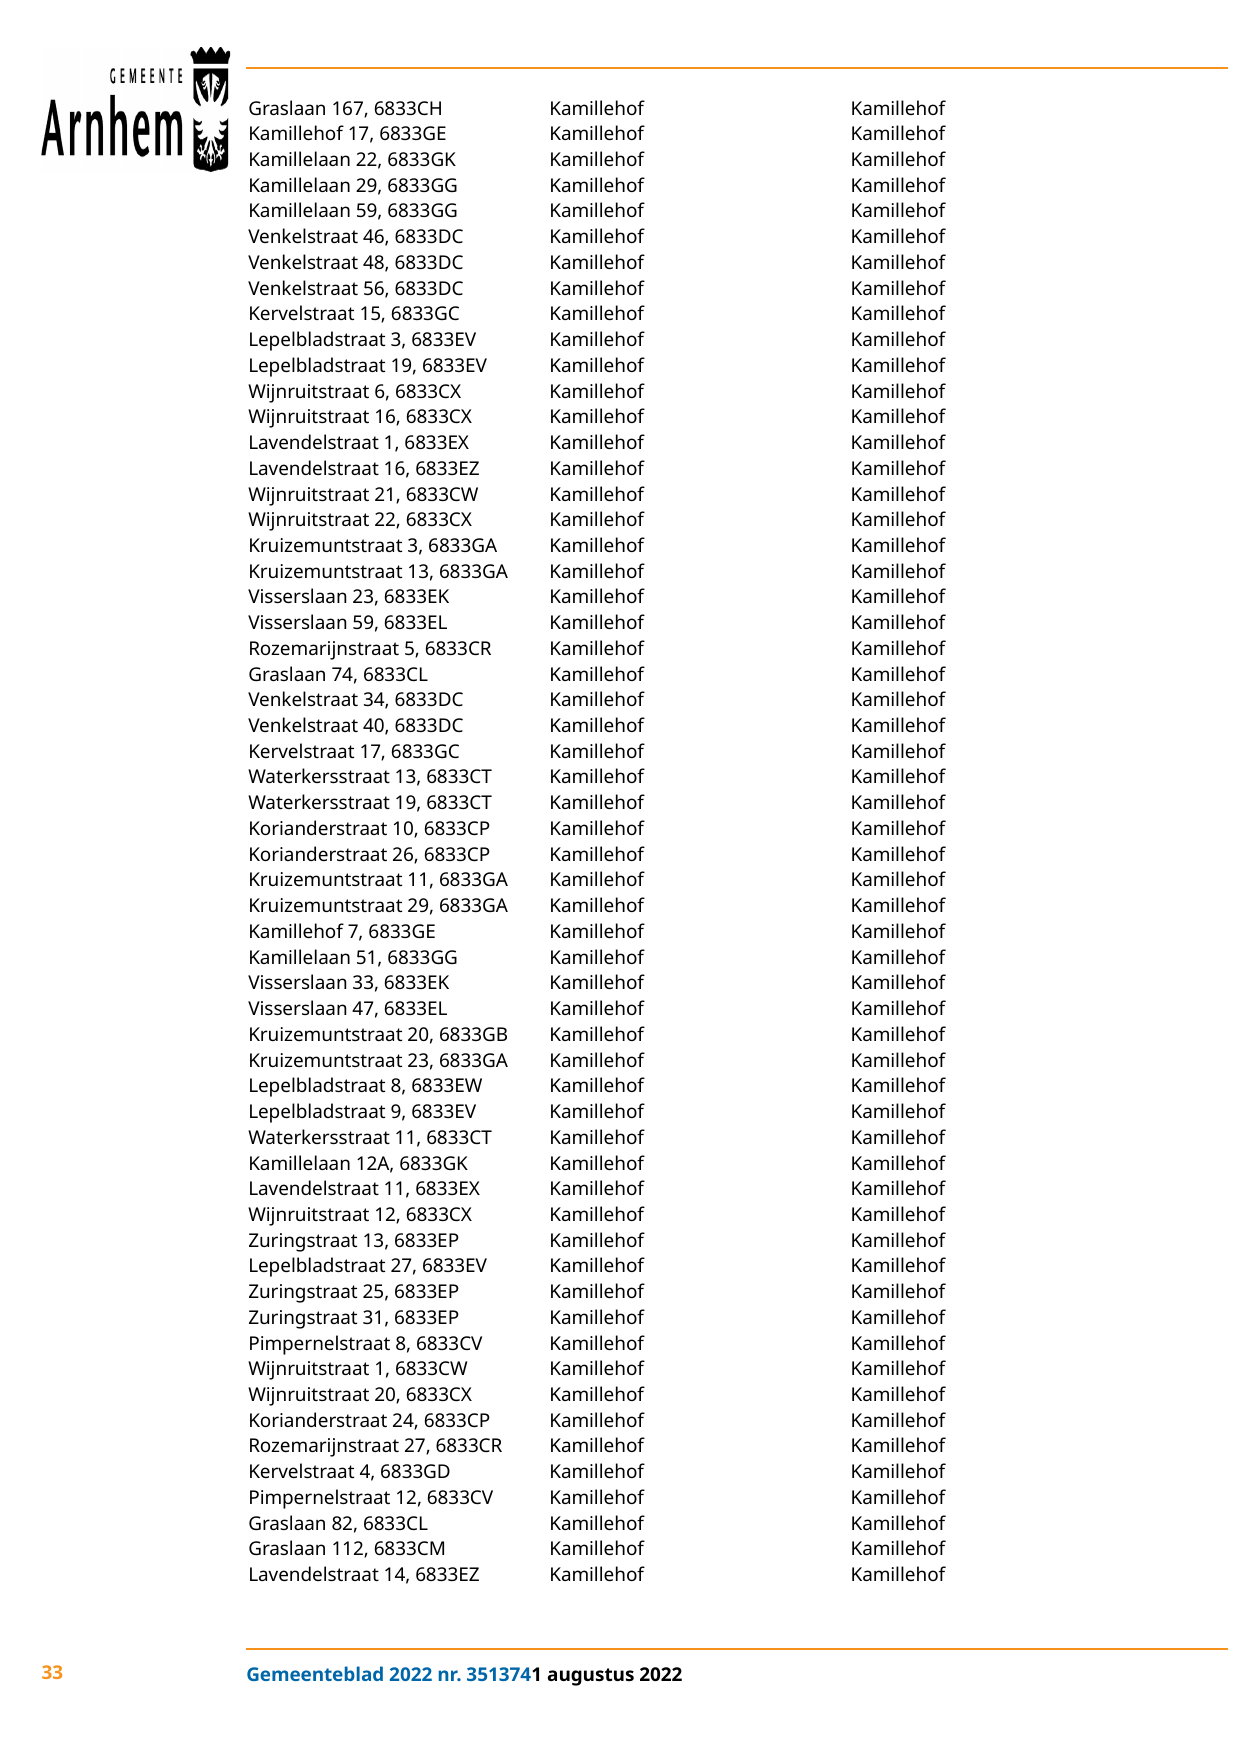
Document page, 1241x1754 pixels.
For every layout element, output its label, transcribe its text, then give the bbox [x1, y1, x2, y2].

table_cell Kamillehof 7, 6833GE [248, 918, 549, 944]
table_cell Lepelbladstraat 9, 6833EV [248, 1098, 549, 1124]
table_cell Kamillehof [850, 481, 1152, 506]
table_cell Kamillehof [549, 995, 850, 1021]
table_cell Kamillehof [549, 558, 850, 584]
picture [41, 47, 231, 172]
table_cell Kamillehof [850, 944, 1152, 969]
table_cell Kruizemuntstraat 13, 6833GA [248, 558, 549, 584]
table_cell Kamillehof [850, 198, 1152, 223]
table_cell Lepelbladstraat 19, 6833EV [248, 352, 549, 378]
table_cell Pimpernelstraat 8, 6833CV [248, 1330, 549, 1356]
table_cell Venkelstraat 40, 6833DC [248, 712, 549, 738]
table_cell Kamillehof [850, 1278, 1152, 1304]
table_cell Kruizemuntstraat 29, 6833GA [248, 893, 549, 918]
table_cell Kruizemuntstraat 3, 6833GA [248, 532, 549, 558]
table_cell Wijnruitstraat 6, 6833CX [248, 378, 549, 403]
table_cell Kamillehof [850, 429, 1152, 455]
table_cell Kamillehof [850, 1098, 1152, 1124]
table_cell Kamillehof [549, 1150, 850, 1175]
table_cell Kamillehof [549, 790, 850, 815]
table_cell Kamillelaan 59, 6833GG [248, 198, 549, 223]
table_cell Kamillehof [850, 712, 1152, 738]
table_cell Kamillehof [549, 1021, 850, 1047]
table_cell Lavendelstraat 16, 6833EZ [248, 455, 549, 481]
table_cell Visserslaan 23, 6833EK [248, 584, 549, 609]
table_cell Kamillehof [850, 1304, 1152, 1330]
table_cell Lavendelstraat 11, 6833EX [248, 1175, 549, 1201]
table_cell Kamillehof [850, 404, 1152, 429]
table_cell Wijnruitstraat 21, 6833CW [248, 481, 549, 506]
table_cell Kamillehof [549, 1227, 850, 1253]
table_cell Korianderstraat 26, 6833CP [248, 841, 549, 867]
table_cell Wijnruitstraat 1, 6833CW [248, 1356, 549, 1381]
table_cell Kamillehof [850, 172, 1152, 198]
table_cell Kamillehof [549, 1304, 850, 1330]
table_cell Kamillehof [549, 712, 850, 738]
table_cell Kamillehof [549, 1047, 850, 1072]
table_cell Visserslaan 47, 6833EL [248, 995, 549, 1021]
table_cell Wijnruitstraat 16, 6833CX [248, 404, 549, 429]
table_cell Korianderstraat 24, 6833CP [248, 1407, 549, 1433]
table_cell Kamillehof [850, 1356, 1152, 1381]
table_cell Kamillehof [850, 1150, 1152, 1175]
table_cell Kamillehof [549, 352, 850, 378]
table_cell Kamillehof [549, 1201, 850, 1227]
table_cell Kamillehof [850, 1201, 1152, 1227]
table_cell Kamillelaan 29, 6833GG [248, 172, 549, 198]
table_cell Graslaan 74, 6833CL [248, 661, 549, 687]
table_cell Kamillehof [850, 1510, 1152, 1536]
table_cell Kamillehof [850, 558, 1152, 584]
table_cell Kruizemuntstraat 23, 6833GA [248, 1047, 549, 1072]
table_cell Kamillehof [549, 198, 850, 223]
table_cell Kamillehof [850, 995, 1152, 1021]
table_cell Kamillelaan 22, 6833GK [248, 146, 549, 172]
table_cell Waterkersstraat 11, 6833CT [248, 1124, 549, 1150]
table_cell Kamillehof [850, 1433, 1152, 1458]
table_cell Kamillehof [549, 1561, 850, 1587]
table_cell Kamillehof [549, 1098, 850, 1124]
table_cell Kamillehof [850, 1381, 1152, 1407]
table_cell Kamillehof [549, 1278, 850, 1304]
table_cell Zuringstraat 31, 6833EP [248, 1304, 549, 1330]
table_cell Graslaan 167, 6833CH [248, 95, 549, 121]
table_cell Kamillehof [549, 661, 850, 687]
table_cell Kamillehof [850, 326, 1152, 352]
table_cell Kamillehof [850, 584, 1152, 609]
table_cell Kamillehof [549, 1073, 850, 1098]
table_cell Kamillehof [850, 506, 1152, 532]
table_cell Kamillehof [850, 121, 1152, 146]
table_cell Kamillehof [549, 1175, 850, 1201]
table_cell Kamillehof [549, 841, 850, 867]
table_cell Kruizemuntstraat 11, 6833GA [248, 867, 549, 892]
table_cell Kamillehof [549, 815, 850, 841]
table_cell Kamillehof [549, 1459, 850, 1484]
table_cell Kamillehof [549, 429, 850, 455]
table_cell Kamillehof [850, 95, 1152, 121]
table_cell Kamillehof [549, 455, 850, 481]
table_cell Kamillehof [549, 584, 850, 609]
table_cell Kervelstraat 17, 6833GC [248, 738, 549, 764]
table_cell Kamillehof [850, 661, 1152, 687]
table_cell Lepelbladstraat 8, 6833EW [248, 1073, 549, 1098]
table_cell Kamillehof [850, 790, 1152, 815]
table_cell Kamillelaan 12A, 6833GK [248, 1150, 549, 1175]
table_cell Kamillehof [549, 1330, 850, 1356]
table_cell Kamillehof [850, 1073, 1152, 1098]
table_cell Kamillehof [549, 944, 850, 969]
table_cell Kamillehof [850, 224, 1152, 249]
table_cell Zuringstraat 25, 6833EP [248, 1278, 549, 1304]
table_cell Kamillehof [850, 1227, 1152, 1253]
table_cell Kamillehof [850, 532, 1152, 558]
table_cell Kamillehof [549, 609, 850, 635]
table_cell Zuringstraat 13, 6833EP [248, 1227, 549, 1253]
table_cell Kamillehof [850, 764, 1152, 789]
table_cell Kamillehof [549, 1484, 850, 1510]
table_cell Rozemarijnstraat 5, 6833CR [248, 635, 549, 661]
table_cell Venkelstraat 46, 6833DC [248, 224, 549, 249]
table_cell Kamillehof [850, 970, 1152, 995]
table_cell Kamillehof 17, 6833GE [248, 121, 549, 146]
table_cell Kamillehof [549, 893, 850, 918]
table_cell Kervelstraat 15, 6833GC [248, 301, 549, 326]
table_cell Kamillehof [549, 970, 850, 995]
table_cell Kamillehof [549, 867, 850, 892]
table_cell Kamillehof [850, 249, 1152, 275]
table_cell Rozemarijnstraat 27, 6833CR [248, 1433, 549, 1458]
table_cell Pimpernelstraat 12, 6833CV [248, 1484, 549, 1510]
table_cell Wijnruitstraat 12, 6833CX [248, 1201, 549, 1227]
table_cell Kamillehof [850, 1561, 1152, 1587]
table_cell Kamillehof [549, 326, 850, 352]
table_cell Kamillehof [549, 1381, 850, 1407]
table_cell Kamillehof [549, 301, 850, 326]
table_cell Kamillehof [850, 1484, 1152, 1510]
table_cell Kamillehof [850, 1536, 1152, 1561]
table_cell Lepelbladstraat 3, 6833EV [248, 326, 549, 352]
table_cell Kamillehof [850, 815, 1152, 841]
table_cell Kamillehof [549, 481, 850, 506]
table_cell Kamillehof [850, 841, 1152, 867]
table_cell Kamillehof [549, 1253, 850, 1278]
table_cell Kamillehof [850, 918, 1152, 944]
table_cell Kamillehof [549, 1510, 850, 1536]
table_cell Wijnruitstraat 20, 6833CX [248, 1381, 549, 1407]
table_cell Kamillehof [850, 1253, 1152, 1278]
table_cell Kamillehof [549, 918, 850, 944]
table_cell Lavendelstraat 1, 6833EX [248, 429, 549, 455]
table_cell Kamillehof [850, 1124, 1152, 1150]
table_cell Kamillehof [850, 1175, 1152, 1201]
table_cell Kamillehof [549, 532, 850, 558]
table_cell Waterkersstraat 19, 6833CT [248, 790, 549, 815]
table_cell Kamillehof [549, 378, 850, 403]
table_cell Kamillehof [850, 146, 1152, 172]
table_cell Kamillehof [850, 378, 1152, 403]
table_cell Lepelbladstraat 27, 6833EV [248, 1253, 549, 1278]
table_cell Waterkersstraat 13, 6833CT [248, 764, 549, 789]
table_cell Kamillehof [850, 455, 1152, 481]
table_cell Lavendelstraat 14, 6833EZ [248, 1561, 549, 1587]
table_cell Kamillehof [549, 121, 850, 146]
table_cell Kamillehof [850, 1047, 1152, 1072]
table_cell Kamillehof [850, 1330, 1152, 1356]
table_cell Kamillehof [549, 146, 850, 172]
table_cell Kamillehof [549, 275, 850, 301]
table_cell Venkelstraat 48, 6833DC [248, 249, 549, 275]
table_cell Kamillehof [850, 352, 1152, 378]
table_cell Kamillehof [549, 1124, 850, 1150]
table_cell Kamillehof [549, 172, 850, 198]
table_cell Kamillehof [850, 1459, 1152, 1484]
table_cell Wijnruitstraat 22, 6833CX [248, 506, 549, 532]
table_cell Kamillelaan 51, 6833GG [248, 944, 549, 969]
table_cell Kamillehof [850, 635, 1152, 661]
table_cell Kamillehof [549, 635, 850, 661]
table_cell Kamillehof [850, 1021, 1152, 1047]
table_cell Kamillehof [549, 404, 850, 429]
table_cell Kamillehof [850, 301, 1152, 326]
table_cell Kamillehof [549, 764, 850, 789]
table_cell Venkelstraat 34, 6833DC [248, 687, 549, 712]
table_cell Kamillehof [850, 687, 1152, 712]
table_cell Venkelstraat 56, 6833DC [248, 275, 549, 301]
table_cell Graslaan 82, 6833CL [248, 1510, 549, 1536]
table_cell Kamillehof [850, 275, 1152, 301]
table_cell Kamillehof [549, 224, 850, 249]
table_cell Visserslaan 33, 6833EK [248, 970, 549, 995]
table_cell Graslaan 112, 6833CM [248, 1536, 549, 1561]
table_cell Kamillehof [549, 687, 850, 712]
table_cell Kamillehof [549, 1356, 850, 1381]
table_cell Kamillehof [850, 738, 1152, 764]
table_cell Kervelstraat 4, 6833GD [248, 1459, 549, 1484]
table_cell Kamillehof [850, 609, 1152, 635]
table_cell Korianderstraat 10, 6833CP [248, 815, 549, 841]
table_cell Kamillehof [549, 1407, 850, 1433]
table_cell Kamillehof [549, 1536, 850, 1561]
table_cell Kamillehof [549, 95, 850, 121]
table_cell Kamillehof [549, 1433, 850, 1458]
table_cell Kamillehof [850, 1407, 1152, 1433]
table_cell Visserslaan 59, 6833EL [248, 609, 549, 635]
table_cell Kamillehof [850, 893, 1152, 918]
table_cell Kamillehof [549, 249, 850, 275]
table_cell Kruizemuntstraat 20, 6833GB [248, 1021, 549, 1047]
table_cell Kamillehof [850, 867, 1152, 892]
table_cell Kamillehof [549, 738, 850, 764]
table_cell Kamillehof [549, 506, 850, 532]
